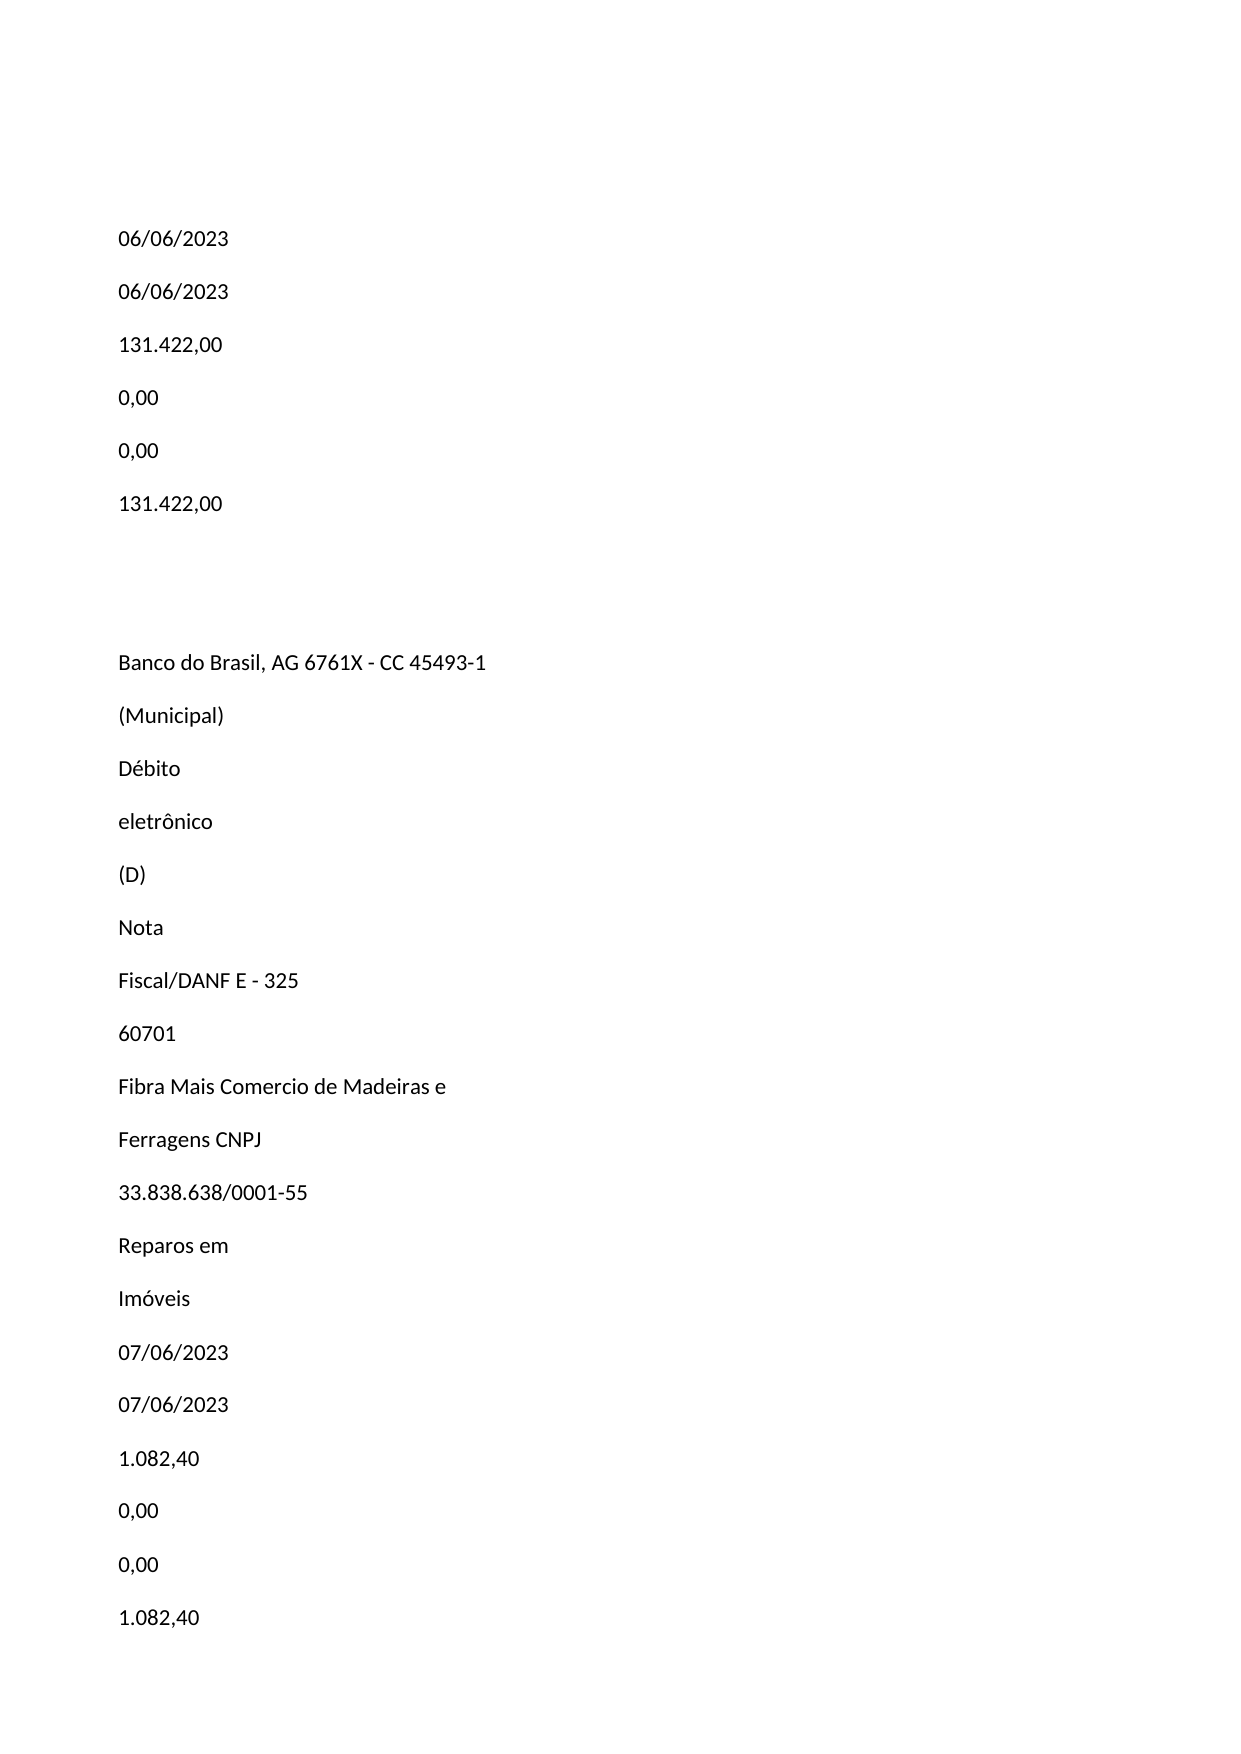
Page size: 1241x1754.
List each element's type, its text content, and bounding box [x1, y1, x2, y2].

text 07/06/2023 [118, 1338, 1122, 1366]
text Ferragens CNPJ [118, 1126, 1122, 1153]
text 07/06/2023 [118, 1391, 1122, 1419]
text eletrônico [118, 807, 1122, 835]
text Fibra Mais Comercio de Madeiras e [118, 1072, 1122, 1101]
text Nota [118, 913, 1122, 941]
text 60701 [118, 1019, 1122, 1047]
text 0,00 [118, 383, 1122, 411]
text Imóveis [118, 1284, 1122, 1313]
text 131.422,00 [118, 489, 1122, 517]
text 1.082,40 [118, 1444, 1122, 1472]
text (Municipal) [118, 701, 1122, 729]
text Fiscal/DANF E - 325 [118, 966, 1122, 994]
text 131.422,00 [118, 330, 1122, 358]
text (D) [118, 860, 1122, 888]
text 06/06/2023 [118, 224, 1122, 252]
text Débito [118, 754, 1122, 782]
text 1.082,40 [118, 1603, 1122, 1631]
text 0,00 [118, 1550, 1122, 1578]
text 0,00 [118, 436, 1122, 464]
text 33.838.638/0001-55 [118, 1178, 1122, 1207]
text 0,00 [118, 1497, 1122, 1525]
text 06/06/2023 [118, 277, 1122, 305]
text Reparos em [118, 1232, 1122, 1259]
text Banco do Brasil, AG 6761X - CC 45493-1 [118, 648, 1122, 676]
